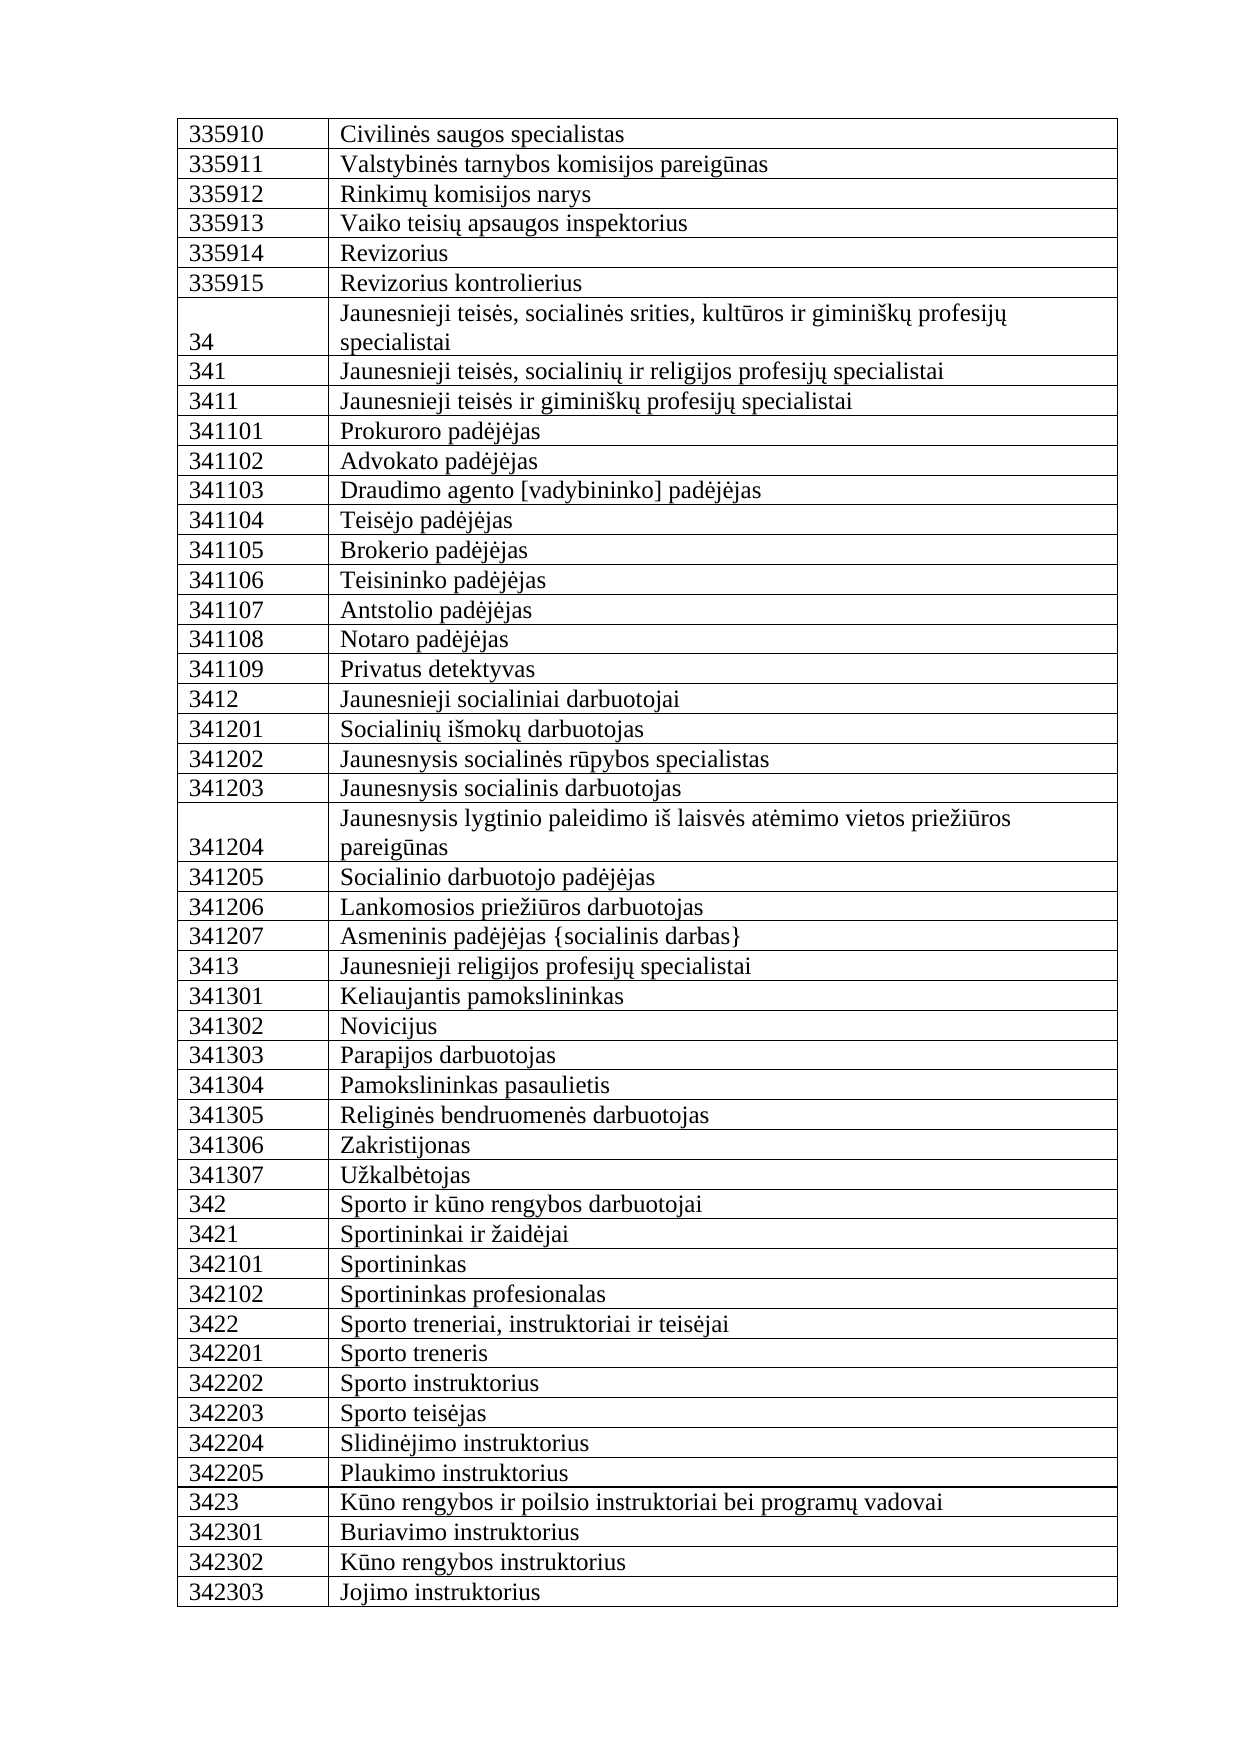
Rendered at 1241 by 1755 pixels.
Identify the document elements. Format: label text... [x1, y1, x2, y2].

table_cell 341201 [178, 714, 328, 743]
table_cell Kūno rengybos ir poilsio instruktoriai bei programų vadovai [329, 1488, 1117, 1516]
table_cell Keliaujantis pamokslininkas [329, 981, 1117, 1010]
table_cell [1118, 208, 1122, 237]
table_cell [1118, 802, 1122, 861]
table_cell [1118, 980, 1122, 1010]
table_cell [1118, 1218, 1122, 1248]
table_cell Sporto ir kūno rengybos darbuotojai [329, 1190, 1117, 1218]
table_cell 342205 [178, 1458, 328, 1486]
table_cell 335914 [178, 238, 328, 267]
table_cell 341105 [178, 535, 328, 564]
table_cell Socialinių išmokų darbuotojas [329, 714, 1117, 743]
table_cell [1118, 1099, 1122, 1129]
table_cell Jaunesnieji socialiniai darbuotojai [329, 684, 1117, 713]
table_cell Slidinėjimo instruktorius [329, 1428, 1117, 1457]
table_cell 342101 [178, 1249, 328, 1278]
table_cell [1118, 1069, 1122, 1099]
table_cell 341104 [178, 505, 328, 534]
table_cell Religinės bendruomenės darbuotojas [329, 1100, 1117, 1129]
table_cell Novicijus [329, 1011, 1117, 1039]
table_cell [1118, 624, 1122, 653]
table_cell 341204 [178, 803, 328, 861]
table_cell 341102 [178, 446, 328, 474]
table_cell [1118, 1516, 1122, 1546]
table_cell 335913 [178, 209, 328, 237]
table_cell Pamokslininkas pasaulietis [329, 1070, 1117, 1099]
table_cell [1118, 1129, 1122, 1159]
table_cell 341108 [178, 625, 328, 653]
table_cell Sportininkas profesionalas [329, 1279, 1117, 1308]
table_cell Sporto teisėjas [329, 1398, 1117, 1427]
table_cell [1118, 1338, 1122, 1367]
table_cell 341107 [178, 595, 328, 623]
table_cell 3422 [178, 1309, 328, 1337]
table_cell 342303 [178, 1577, 328, 1606]
table_cell [1118, 683, 1122, 713]
table_cell [1118, 1040, 1122, 1069]
table_cell Jaunesnysis socialinis darbuotojas [329, 774, 1117, 802]
table_cell [1118, 920, 1122, 950]
table_cell 3412 [178, 684, 328, 713]
table_cell 341304 [178, 1070, 328, 1099]
table_cell Zakristijonas [329, 1130, 1117, 1159]
table_cell 341109 [178, 654, 328, 683]
table_cell Teisėjo padėjėjas [329, 505, 1117, 534]
table_cell [1118, 297, 1122, 355]
table_cell [1118, 1308, 1122, 1337]
table_cell 3421 [178, 1219, 328, 1248]
table_cell Asmeninis padėjėjas {socialinis darbas} [329, 921, 1117, 950]
table_cell 341206 [178, 892, 328, 920]
table_cell 341205 [178, 862, 328, 891]
table_cell 341 [178, 356, 328, 385]
table_cell [1118, 1546, 1122, 1576]
table_cell Sporto instruktorius [329, 1368, 1117, 1397]
table_cell [1118, 1457, 1122, 1486]
table_cell 342 [178, 1190, 328, 1218]
table_cell 342201 [178, 1339, 328, 1367]
table_cell [1118, 1248, 1122, 1278]
table_cell [1118, 1576, 1122, 1606]
table_cell Rinkimų komisijos narys [329, 179, 1117, 207]
table_cell 335910 [178, 119, 328, 148]
table_cell 341106 [178, 565, 328, 594]
table_cell 3411 [178, 386, 328, 415]
table_cell Užkalbėtojas [329, 1160, 1117, 1188]
table_cell [1118, 1159, 1122, 1188]
table_cell 34 [178, 298, 328, 355]
table_cell Jaunesnieji religijos profesijų specialistai [329, 951, 1117, 980]
table_cell Vaiko teisių apsaugos inspektorius [329, 209, 1117, 237]
table_cell Notaro padėjėjas [329, 625, 1117, 653]
table_cell Jaunesnysis socialinės rūpybos specialistas [329, 744, 1117, 772]
table_cell [1118, 415, 1122, 445]
table_cell [1118, 1397, 1122, 1427]
table_cell [1118, 594, 1122, 623]
table_cell [1118, 445, 1122, 474]
table_cell [1118, 773, 1122, 802]
table_cell 335912 [178, 179, 328, 207]
table_cell Sportininkas [329, 1249, 1117, 1278]
table_cell Antstolio padėjėjas [329, 595, 1117, 623]
table_cell [1118, 148, 1122, 178]
table_cell [1118, 118, 1122, 148]
table_cell 341103 [178, 476, 328, 504]
table_cell Jaunesnysis lygtinio paleidimo iš laisvės atėmimo vietos priežiūros pareigūnas [329, 803, 1117, 861]
table_cell [1118, 267, 1122, 297]
table_cell Civilinės saugos specialistas [329, 119, 1117, 148]
table_cell Socialinio darbuotojo padėjėjas [329, 862, 1117, 891]
table_cell [1118, 355, 1122, 385]
table_cell 341307 [178, 1160, 328, 1188]
table_cell Jojimo instruktorius [329, 1577, 1117, 1606]
table_cell [1118, 1427, 1122, 1457]
table_cell Jaunesnieji teisės, socialinės srities, kultūros ir giminiškų profesijų specialistai [329, 298, 1117, 355]
table_cell [1118, 1010, 1122, 1039]
table_cell [1118, 713, 1122, 743]
table_cell 342301 [178, 1517, 328, 1546]
table_cell 342203 [178, 1398, 328, 1427]
table_cell Revizorius kontrolierius [329, 268, 1117, 297]
table_cell [1118, 743, 1122, 772]
table_cell Sportininkai ir žaidėjai [329, 1219, 1117, 1248]
table_cell 342202 [178, 1368, 328, 1397]
table_cell [1118, 475, 1122, 504]
table_cell 342102 [178, 1279, 328, 1308]
table_cell [1118, 1486, 1122, 1516]
table_cell 341207 [178, 921, 328, 950]
table_cell 3413 [178, 951, 328, 980]
table_cell [1118, 861, 1122, 891]
table_cell Lankomosios priežiūros darbuotojas [329, 892, 1117, 920]
table_cell [1118, 1278, 1122, 1308]
table_cell Teisininko padėjėjas [329, 565, 1117, 594]
table_cell [1118, 504, 1122, 534]
table_cell Kūno rengybos instruktorius [329, 1547, 1117, 1576]
table_cell 341306 [178, 1130, 328, 1159]
table_cell 341203 [178, 774, 328, 802]
table_cell Revizorius [329, 238, 1117, 267]
table_cell Sporto treneriai, instruktoriai ir teisėjai [329, 1309, 1117, 1337]
table_cell Prokuroro padėjėjas [329, 416, 1117, 445]
table_cell Brokerio padėjėjas [329, 535, 1117, 564]
table_cell 335915 [178, 268, 328, 297]
table_cell 342302 [178, 1547, 328, 1576]
table_cell Advokato padėjėjas [329, 446, 1117, 474]
table_cell 341301 [178, 981, 328, 1010]
table_cell Sporto treneris [329, 1339, 1117, 1367]
table_cell 341101 [178, 416, 328, 445]
table_cell Valstybinės tarnybos komisijos pareigūnas [329, 149, 1117, 178]
table_cell 341303 [178, 1041, 328, 1069]
table_cell Privatus detektyvas [329, 654, 1117, 683]
table_cell [1118, 950, 1122, 980]
table_cell [1118, 178, 1122, 207]
table_cell Jaunesnieji teisės ir giminiškų profesijų specialistai [329, 386, 1117, 415]
table_cell Buriavimo instruktorius [329, 1517, 1117, 1546]
table_cell 3423 [178, 1488, 328, 1516]
table_cell [1118, 534, 1122, 564]
table_cell [1118, 1189, 1122, 1218]
table_cell [1118, 891, 1122, 920]
table_cell [1118, 564, 1122, 594]
table_cell 341302 [178, 1011, 328, 1039]
table_cell [1118, 653, 1122, 683]
table_cell [1118, 1367, 1122, 1397]
table_cell 341305 [178, 1100, 328, 1129]
table_cell Plaukimo instruktorius [329, 1458, 1117, 1486]
table_cell 335911 [178, 149, 328, 178]
table_cell Jaunesnieji teisės, socialinių ir religijos profesijų specialistai [329, 356, 1117, 385]
table_cell 342204 [178, 1428, 328, 1457]
table_cell 341202 [178, 744, 328, 772]
table_cell Parapijos darbuotojas [329, 1041, 1117, 1069]
table_cell [1118, 385, 1122, 415]
table_cell [1118, 237, 1122, 267]
table_cell Draudimo agento [vadybininko] padėjėjas [329, 476, 1117, 504]
